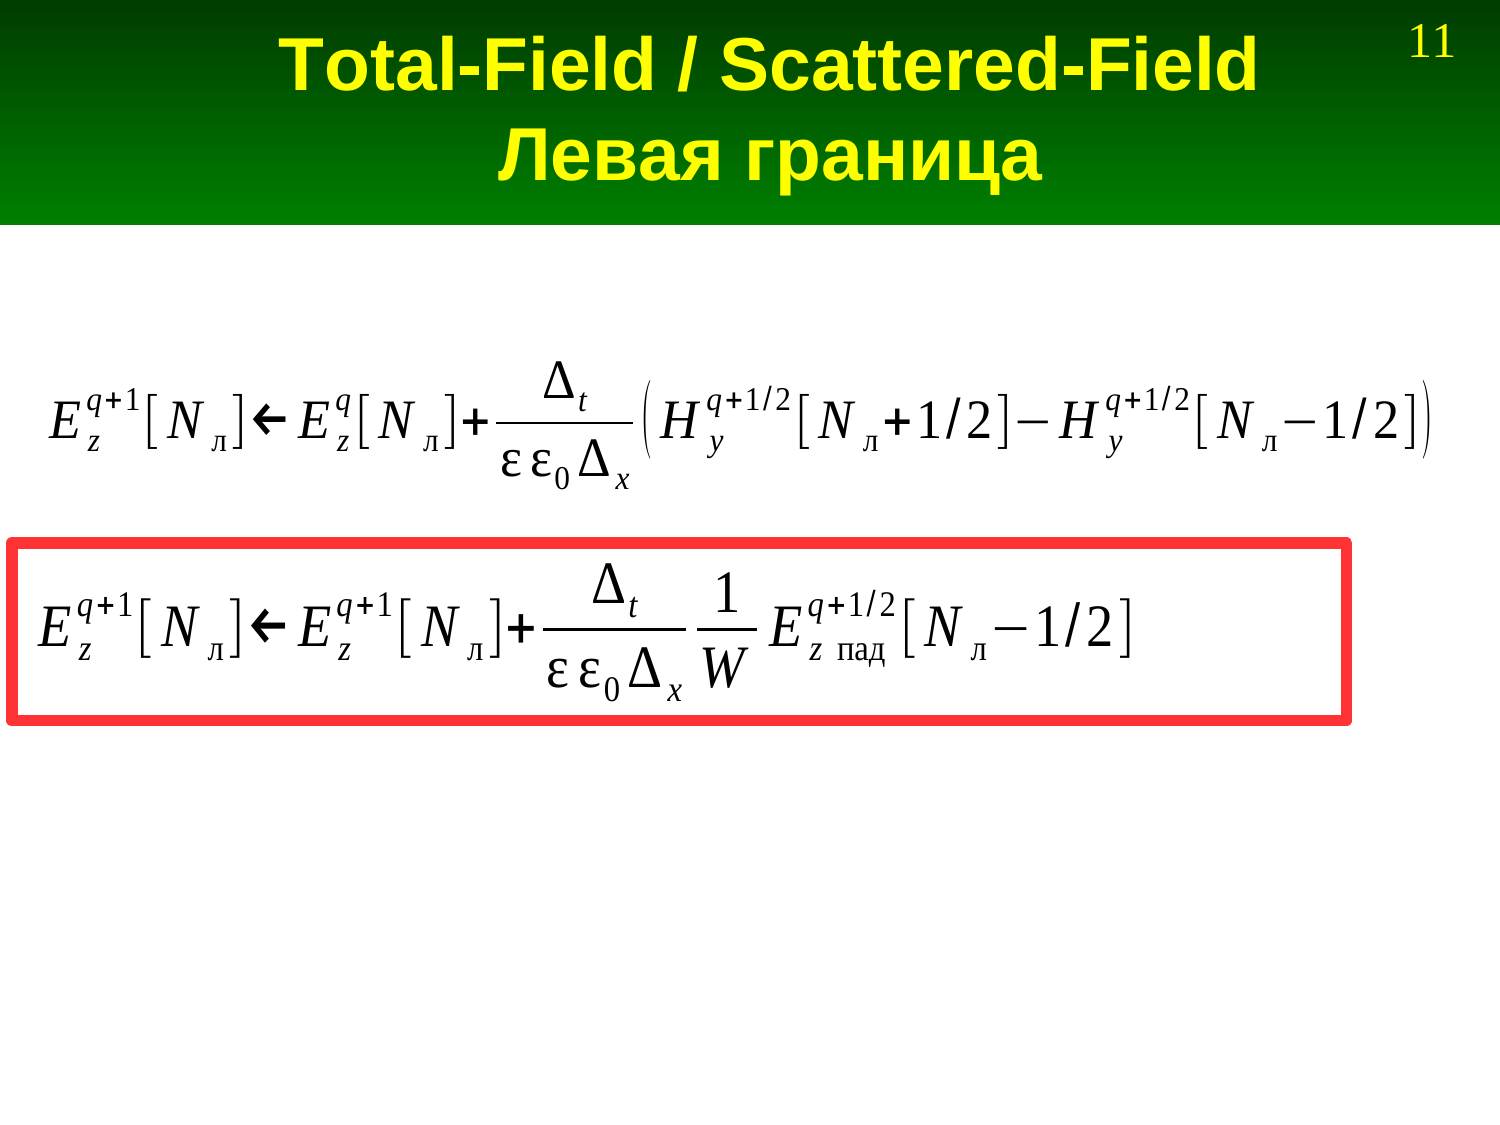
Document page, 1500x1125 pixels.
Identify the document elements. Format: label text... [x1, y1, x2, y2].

chart [18, 549, 1157, 710]
title Total-Field / Scattered-Field Левая граница [100, 7, 1441, 204]
chart [23, 348, 1454, 497]
